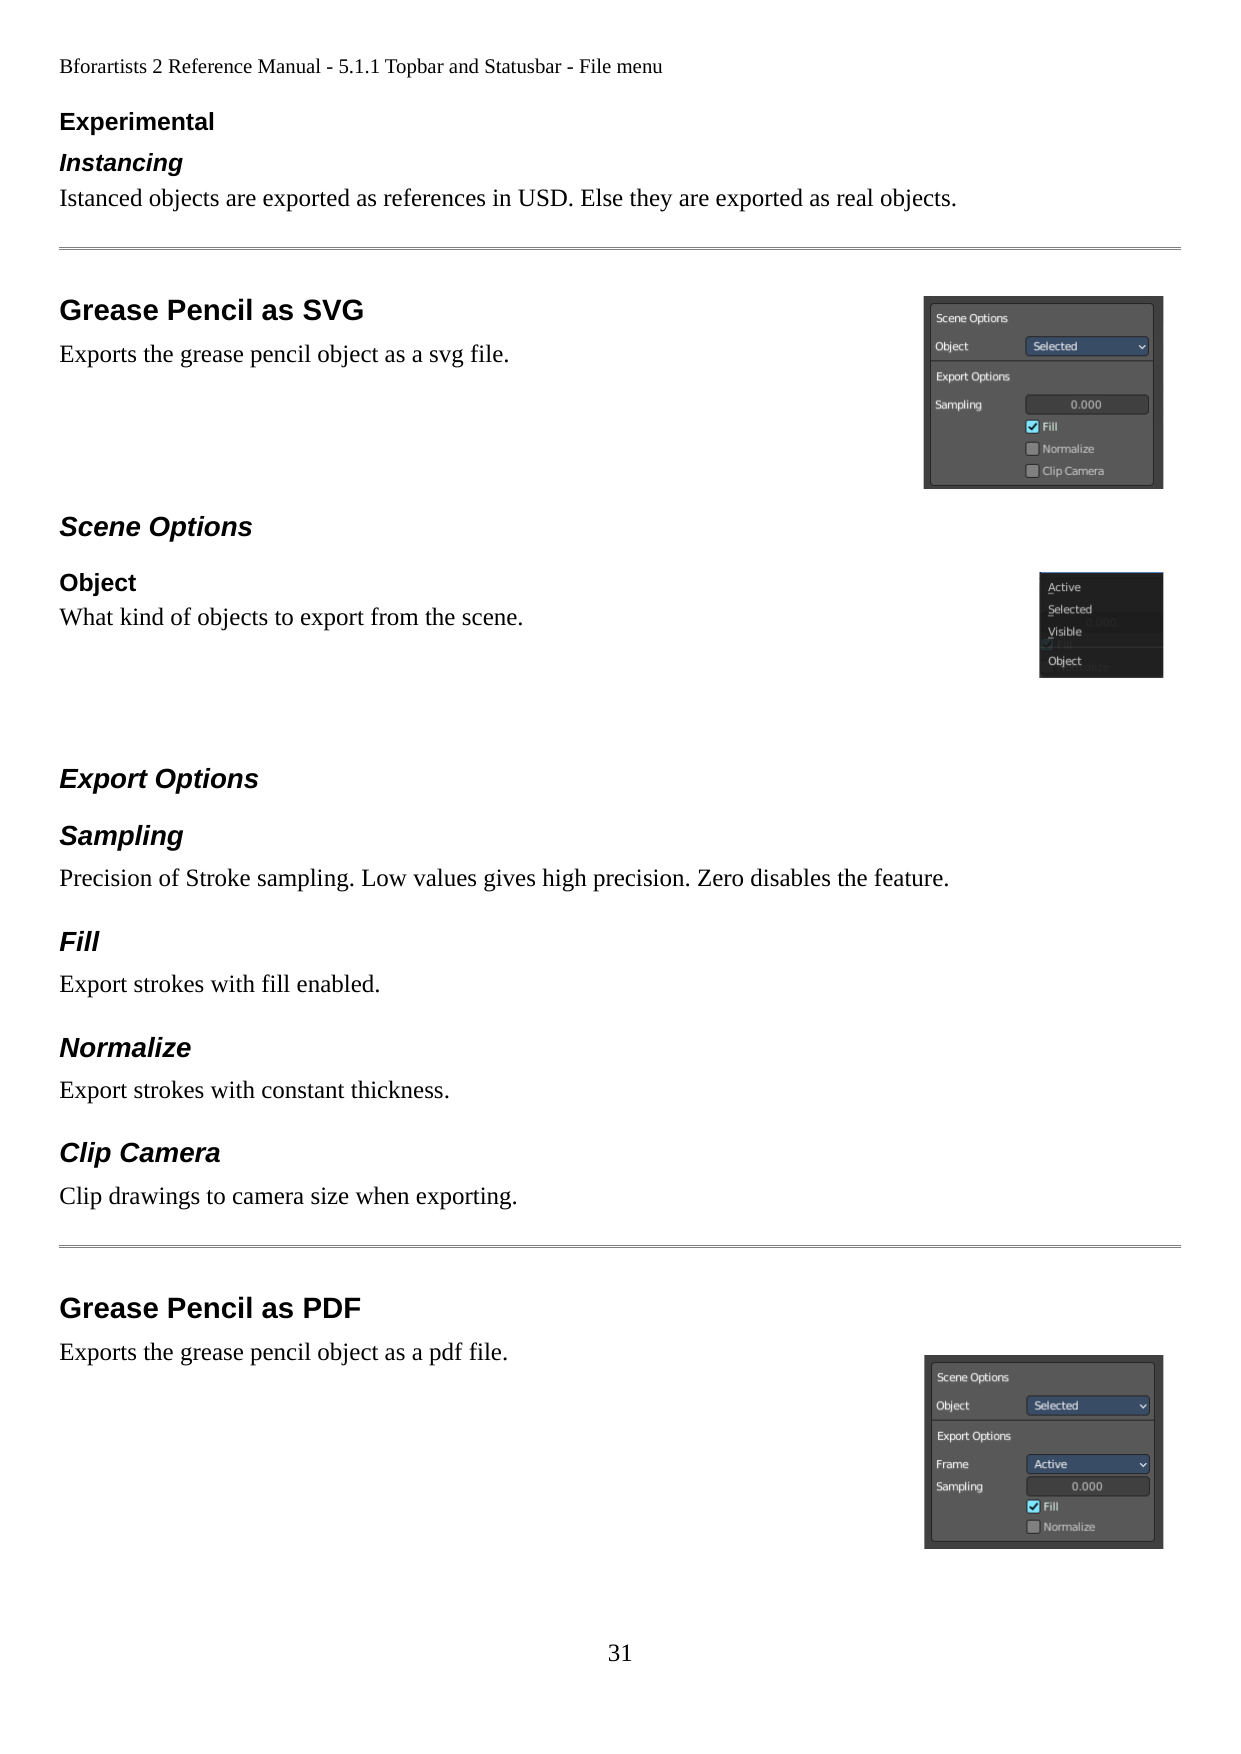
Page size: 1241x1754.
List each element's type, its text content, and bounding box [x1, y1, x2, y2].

text Clip drawings to camera size when exporting. [59, 1181, 1181, 1210]
subtitle Instancing [59, 148, 1181, 177]
picture [923, 296, 1164, 489]
subtitle Grease Pencil as PDF [59, 1291, 1181, 1325]
subtitle Scene Options [59, 511, 1181, 543]
text Exports the grease pencil object as a svg file. [59, 339, 923, 368]
picture [924, 1355, 1164, 1549]
subtitle Normalize [59, 1031, 1181, 1063]
text Precision of Stroke sampling. Low values gives high precision. Zero disables the feature. [59, 863, 1181, 892]
picture [1039, 572, 1164, 678]
subtitle Object [59, 568, 1181, 596]
subtitle Experimental [59, 107, 1181, 136]
text Export strokes with constant thickness. [59, 1075, 1181, 1104]
text What kind of objects to export from the scene. [59, 602, 1039, 631]
subtitle Clip Camera [59, 1137, 1181, 1169]
text Export strokes with fill enabled. [59, 969, 1181, 998]
subtitle Fill [59, 925, 1181, 957]
subtitle Sampling [59, 819, 1181, 851]
subtitle Export Options [59, 762, 1181, 794]
text Istanced objects are exported as references in USD. Else they are exported as real objects. [59, 183, 1181, 212]
text Exports the grease pencil object as a pdf file. [59, 1337, 1181, 1366]
subtitle Grease Pencil as SVG [59, 293, 1181, 327]
